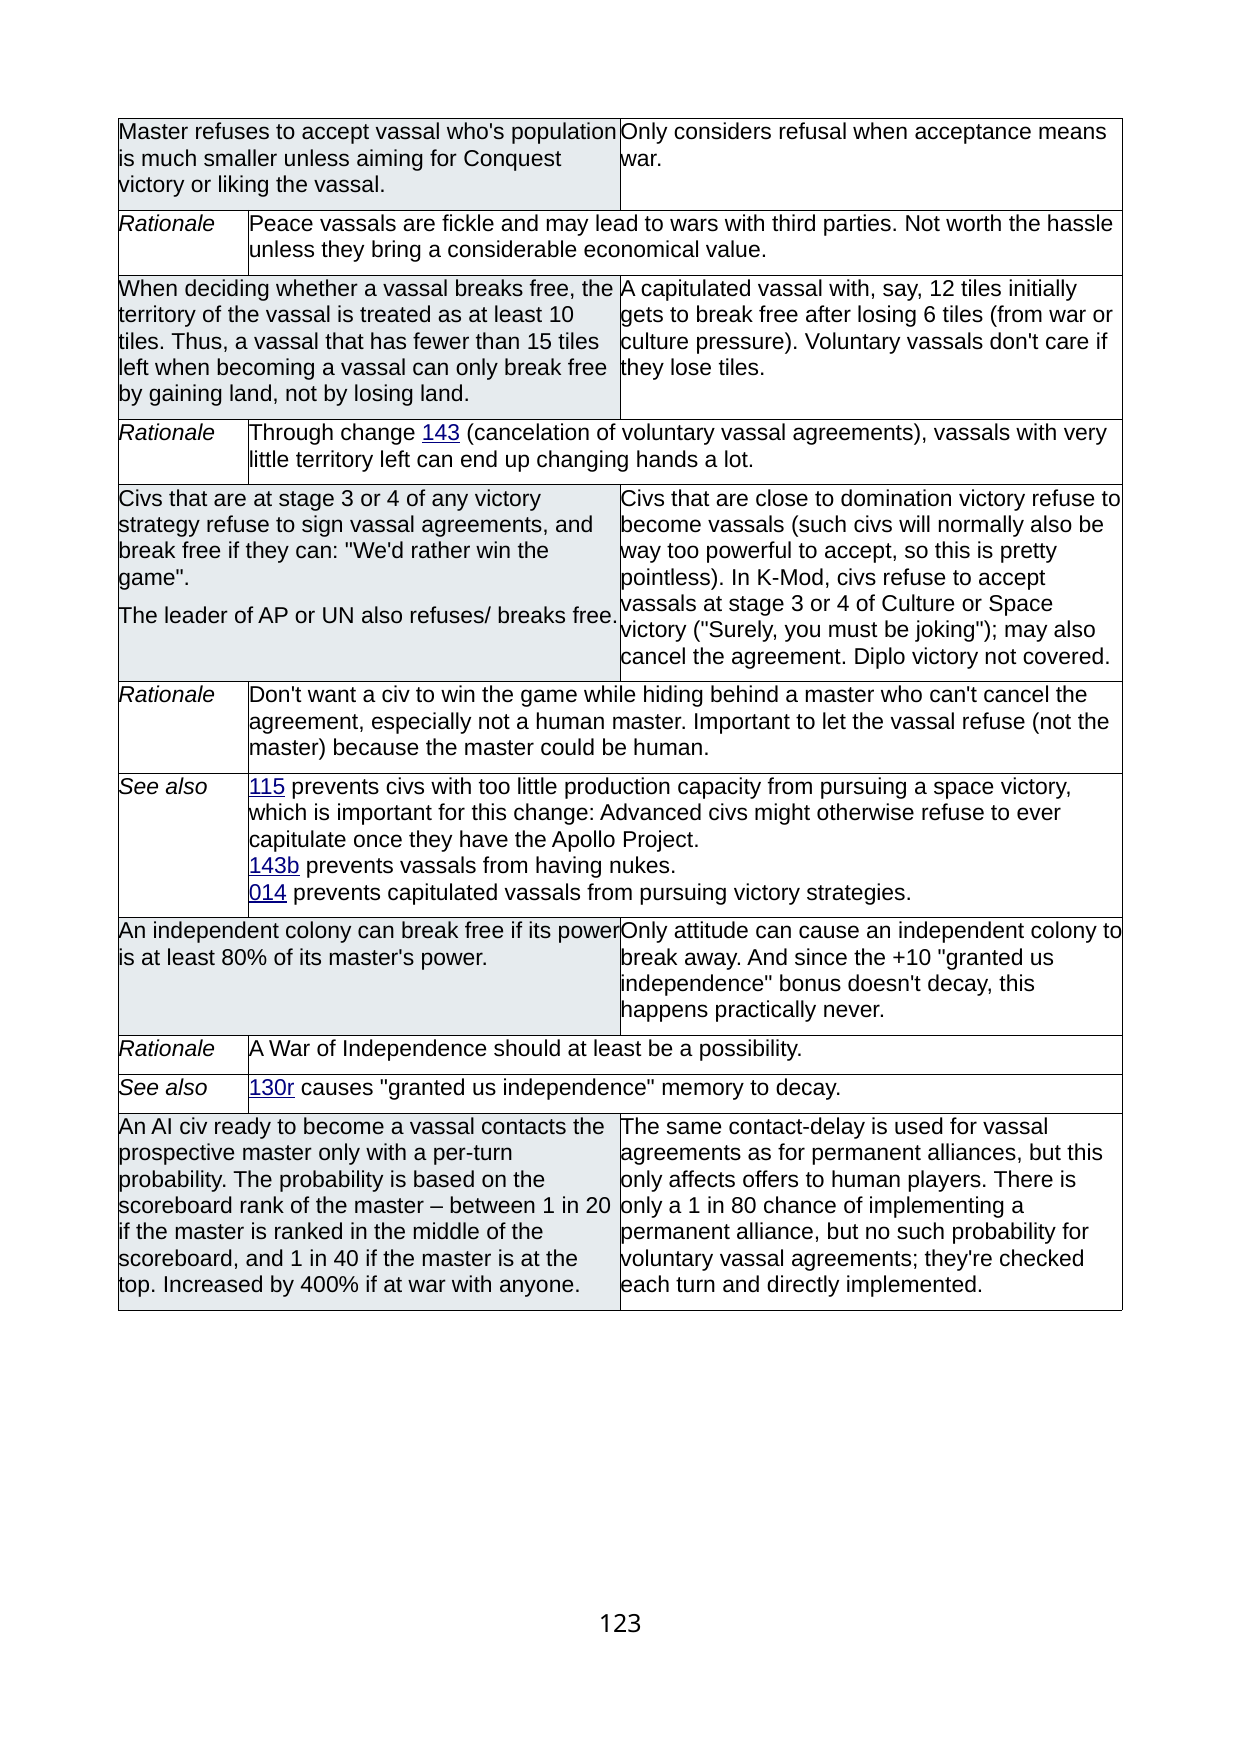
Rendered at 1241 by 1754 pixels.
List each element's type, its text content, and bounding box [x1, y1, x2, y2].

table_cell Civs that are close to domination victory refuse to become vassals (such civs will normally also be way too powerful to accept, so this is pretty pointless). In K-Mod, civs refuse to accept vassals at stage 3 or 4 of Culture or Space victory ("Surely, you must be joking"); may also cancel the agreement. Diplo victory not covered. [621, 485, 1122, 681]
table_cell Civs that are at stage 3 or 4 of any victory strategy refuse to sign vassal agreements, and break free if they can: "We'd rather win the game". The leader of AP or UN also refuses/ breaks free. [119, 485, 620, 681]
table_cell An AI civ ready to become a vassal contacts the prospective master only with a per-turn probability. The probability is based on the scoreboard rank of the master – between 1 in 20 if the master is ranked in the middle of the scoreboard, and 1 in 40 if the master is at the top. Increased by 400% if at war with anyone. [119, 1114, 620, 1310]
table_cell Through change 143 (cancelation of voluntary vassal agreements), vassals with very little territory left can end up changing hands a lot. [249, 420, 1122, 484]
table_cell The same contact-delay is used for vassal agreements as for permanent alliances, but this only affects offers to human players. There is only a 1 in 80 chance of implementing a permanent alliance, but no such probability for voluntary vassal agreements; they're checked each turn and directly implemented. [621, 1114, 1122, 1310]
table_cell Peace vassals are fickle and may lead to wars with third parties. Not worth the hassle unless they bring a considerable economical value. [249, 211, 1122, 275]
table_cell See also [119, 774, 248, 917]
table_cell A capitulated vassal with, say, 12 tiles initially gets to break free after losing 6 tiles (from war or culture pressure). Voluntary vassals don't care if they lose tiles. [621, 276, 1122, 419]
table_cell 130r causes "granted us independence" memory to decay. [249, 1075, 1122, 1113]
table_cell Rationale [119, 420, 248, 484]
table_cell Only attitude can cause an independent colony to break away. And since the +10 "granted us independence" bonus doesn't decay, this happens practically never. [621, 918, 1122, 1035]
table_cell Only considers refusal when acceptance means war. [621, 119, 1122, 210]
table_cell A War of Independence should at least be a possibility. [249, 1036, 1122, 1074]
table_cell 115 prevents civs with too little production capacity from pursuing a space victory, which is important for this change: Advanced civs might otherwise refuse to ever capitulate once they have the Apollo Project. 143b prevents vassals from having nukes. 014 prevents capitulated vassals from pursuing victory strategies. [249, 774, 1122, 917]
table_cell When deciding whether a vassal breaks free, the territory of the vassal is treated as at least 10 tiles. Thus, a vassal that has fewer than 15 tiles left when becoming a vassal can only break free by gaining land, not by losing land. [119, 276, 620, 419]
table_cell Don't want a civ to win the game while hiding behind a master who can't cancel the agreement, especially not a human master. Important to let the vassal refuse (not the master) because the master could be human. [249, 682, 1122, 773]
table_cell Rationale [119, 211, 248, 275]
table_cell Master refuses to accept vassal who's population is much smaller unless aiming for Conquest victory or liking the vassal. [119, 119, 620, 210]
table_cell Rationale [119, 1036, 248, 1074]
table_cell See also [119, 1075, 248, 1113]
table_cell An independent colony can break free if its power is at least 80% of its master's power. [119, 918, 620, 1035]
table_cell Rationale [119, 682, 248, 773]
